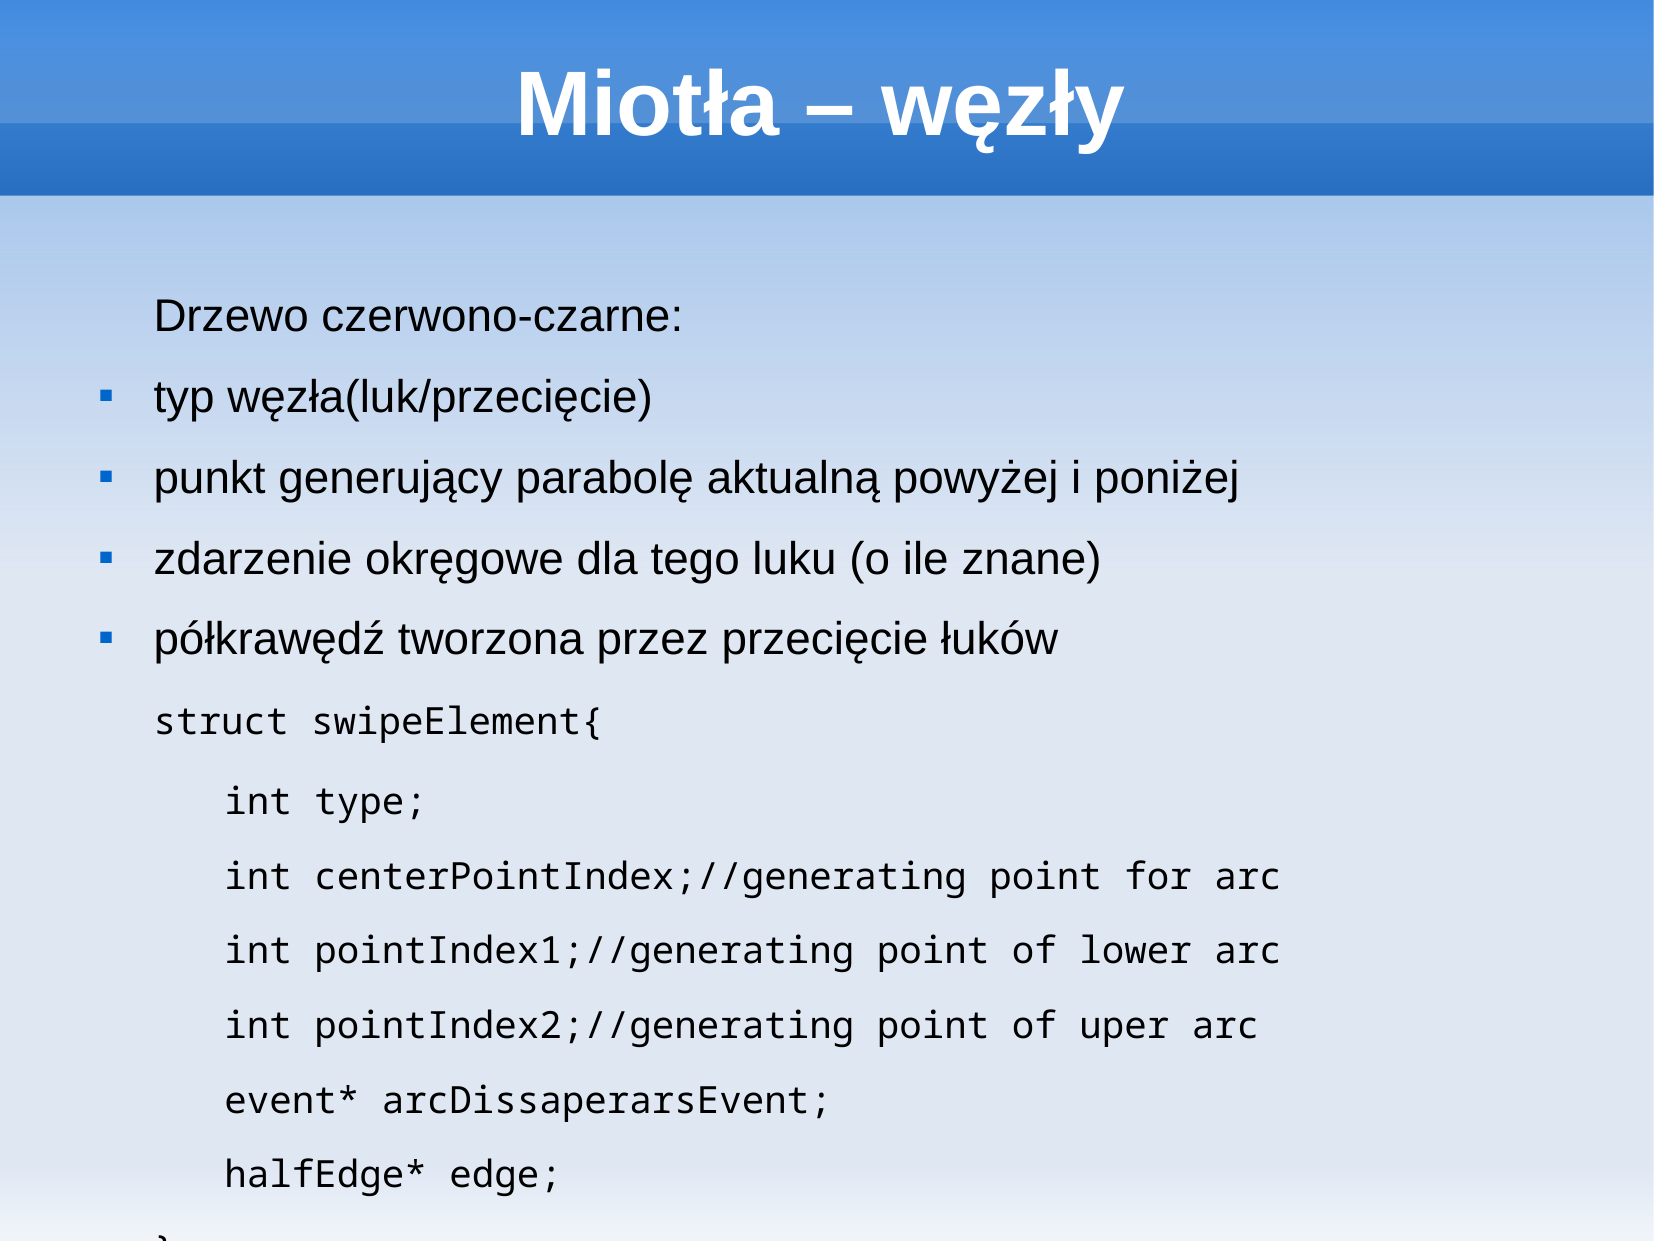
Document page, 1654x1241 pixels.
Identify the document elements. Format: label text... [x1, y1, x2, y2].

picture [0, 0, 1654, 1241]
list Drzewo czerwono-czarne: typ węzła(luk/przecięcie) punkt generujący parabolę aktualną powyżej i poniżej zdarzenie okręgowe dla tego luku (o ile znane) półkrawędź tworzona przez przecięcie łuków struct swipeElement{ int type; int centerPointIndex;//generating point for arc int pointIndex1;//generating point of lower arc int pointIndex2;//generating point of uper arc event* arcDissaperarsEvent; halfEdge* edge; }; [82, 290, 1571, 1214]
title Miotła – węzły [76, 0, 1565, 208]
